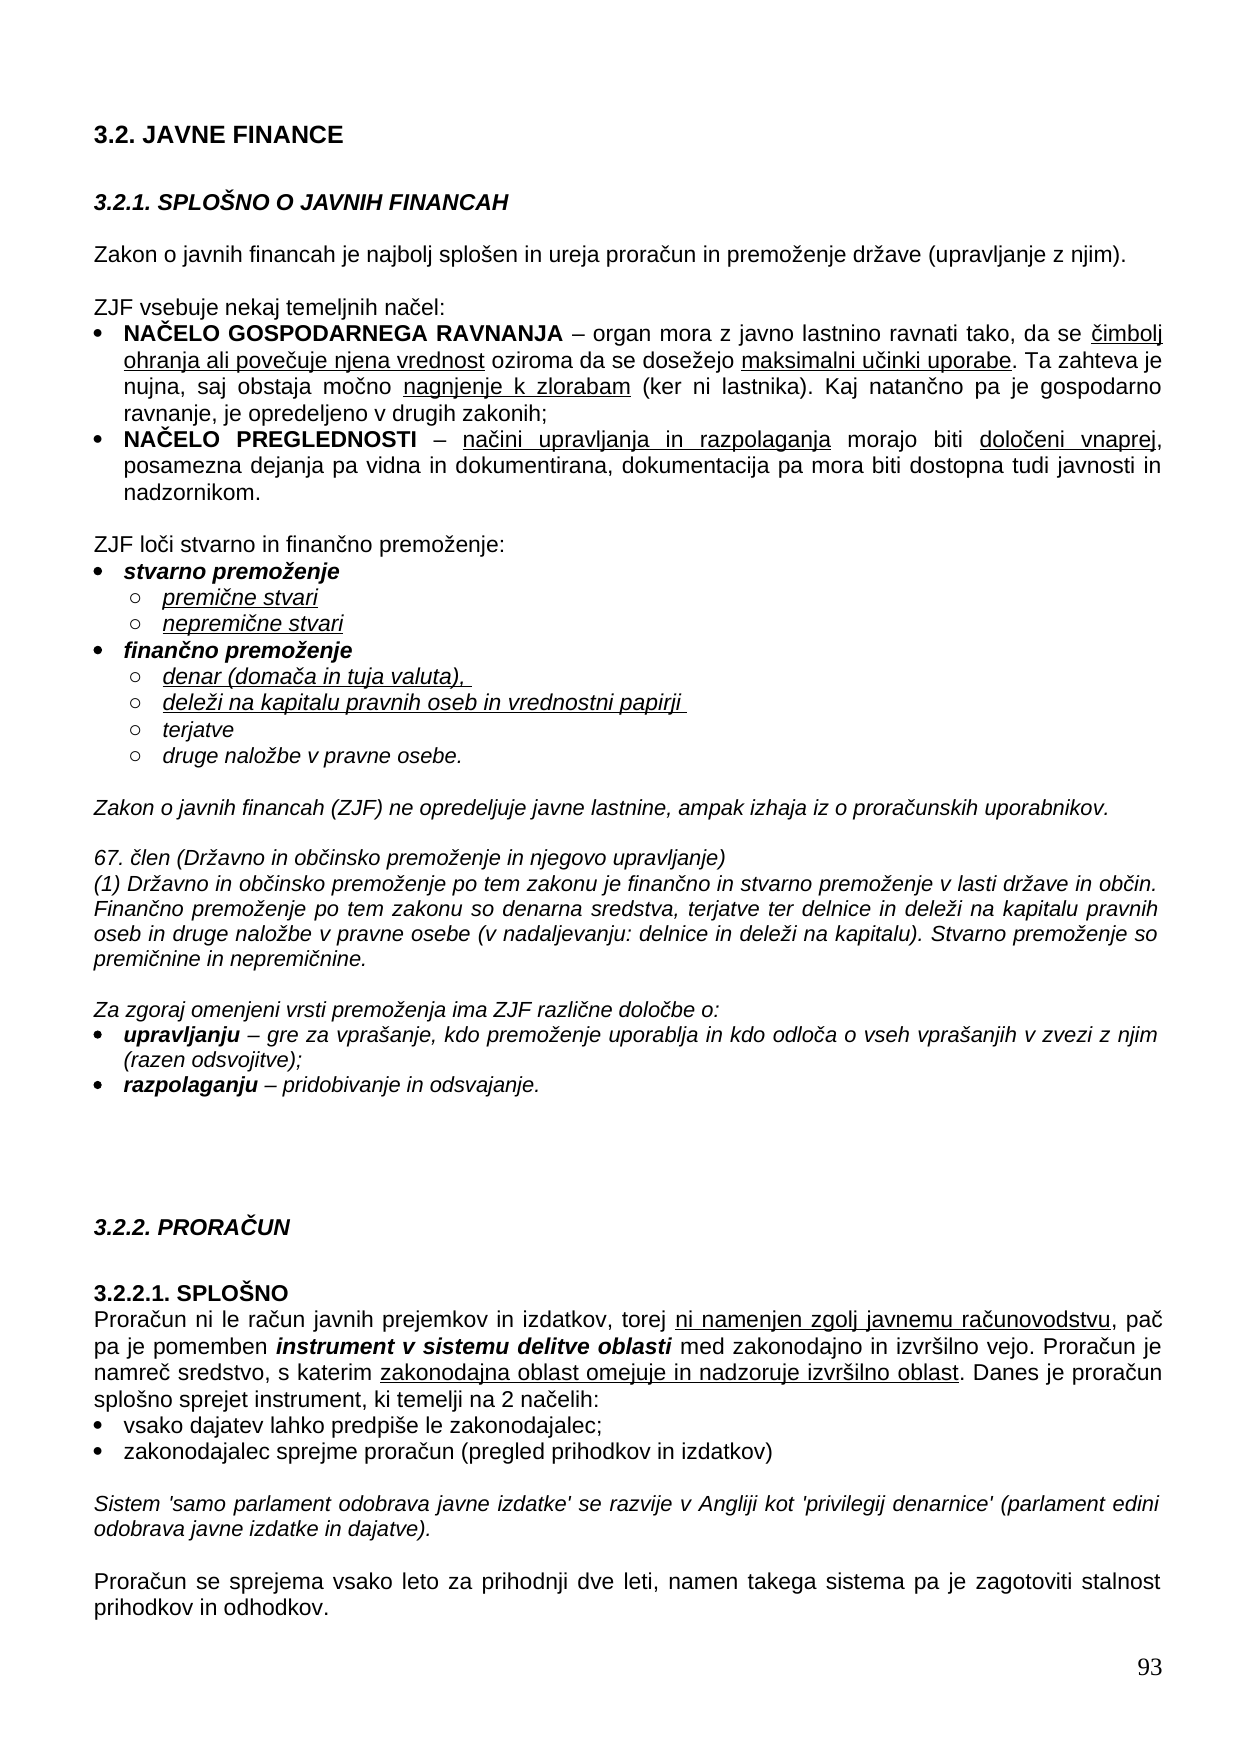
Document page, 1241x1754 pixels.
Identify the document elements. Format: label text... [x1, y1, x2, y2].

text Zakon o javnih financah je najbolj splošen in ureja proračun in premoženje države (upravljanje z njim). [94, 241, 1162, 268]
list načelo preglednosti – načini upravljanja in razpolaganja morajo biti določeni vnaprej, posamezna dejanja pa vidna in dokumentirana, dokumentacija pa mora biti dostopna tudi javnosti in nadzornikom. [94, 426, 1162, 505]
list načelo gospodarnega ravnanja – organ mora z javno lastnino ravnati tako, da se čimbolj ohranja ali povečuje njena vrednost oziroma da se dosežejo maksimalni učinki uporabe. Ta zahteva je nujna, saj obstaja močno nagnjenje k zlorabam (ker ni lastnika). Kaj natančno pa je gospodarno ravnanje, je opredeljeno v drugih zakonih; [94, 320, 1162, 426]
list vsako dajatev lahko predpiše le zakonodajalec; [94, 1412, 1162, 1438]
text Sistem 'samo parlament odobrava javne izdatke' se razvije v Angliji kot 'privilegij denarnice' (parlament edini odobrava javne izdatke in dajatve). [94, 1491, 1162, 1541]
list denar (domača in tuja valuta), [128, 663, 1162, 689]
text ZJF vsebuje nekaj temeljnih načel: [94, 294, 1162, 320]
subtitle 3.2.1. SPLOŠNO O JAVNIH FINANCAH [94, 177, 1162, 215]
list premične stvari [128, 584, 1162, 610]
text Proračun se sprejema vsako leto za prihodnji dve leti, namen takega sistema pa je zagotoviti stalnost prihodkov in odhodkov. [94, 1568, 1162, 1620]
text Proračun ni le račun javnih prejemkov in izdatkov, torej ni namenjen zgolj javnemu računovodstvu, pač pa je pomemben instrument v sistemu delitve oblasti med zakonodajno in izvršilno vejo. Proračun je namreč sredstvo, s katerim zakonodajna oblast omejuje in nadzoruje izvršilno oblast. Danes je proračun splošno sprejet instrument, ki temelji na 2 načelih: [94, 1306, 1162, 1412]
text 67. člen (Državno in občinsko premoženje in njegovo upravljanje) [94, 845, 1162, 870]
list razpolaganju – pridobivanje in odsvajanje. [94, 1072, 1162, 1097]
subtitle 3.2.2.1. SPLOŠNO [94, 1269, 1162, 1306]
list zakonodajalec sprejme proračun (pregled prihodkov in izdatkov) [94, 1438, 1162, 1464]
text Zakon o javnih financah (ZJF) ne opredeljuje javne lastnine, ampak izhaja iz o proračunskih uporabnikov. [94, 795, 1162, 820]
text Za zgoraj omenjeni vrsti premoženja ima ZJF različne določbe o: [94, 996, 1162, 1022]
list druge naložbe v pravne osebe. [128, 742, 1162, 768]
text 3.2. Javne finance [94, 120, 1162, 149]
list nepremične stvari [128, 610, 1162, 637]
subtitle 3.2.2. proračun [94, 1203, 1162, 1240]
text (1) Državno in občinsko premoženje po tem zakonu je finančno in stvarno premoženje v lasti države in občin. Finančno premoženje po tem zakonu so denarna sredstva, terjatve ter delnice in deleži na kapitalu pravnih oseb in druge naložbe v pravne osebe (v nadaljevanju: delnice in deleži na kapitalu). Stvarno premoženje so premičnine in nepremičnine. [94, 870, 1162, 971]
list deleži na kapitalu pravnih oseb in vrednostni papirji [128, 689, 1162, 716]
list upravljanju – gre za vprašanje, kdo premoženje uporablja in kdo odloča o vseh vprašanjih v zvezi z njim (razen odsvojitve); [94, 1022, 1162, 1072]
text ZJF loči stvarno in finančno premoženje: [94, 531, 1162, 558]
list stvarno premoženje [94, 558, 1162, 584]
list terjatve [128, 716, 1162, 742]
list finančno premoženje [94, 637, 1162, 663]
